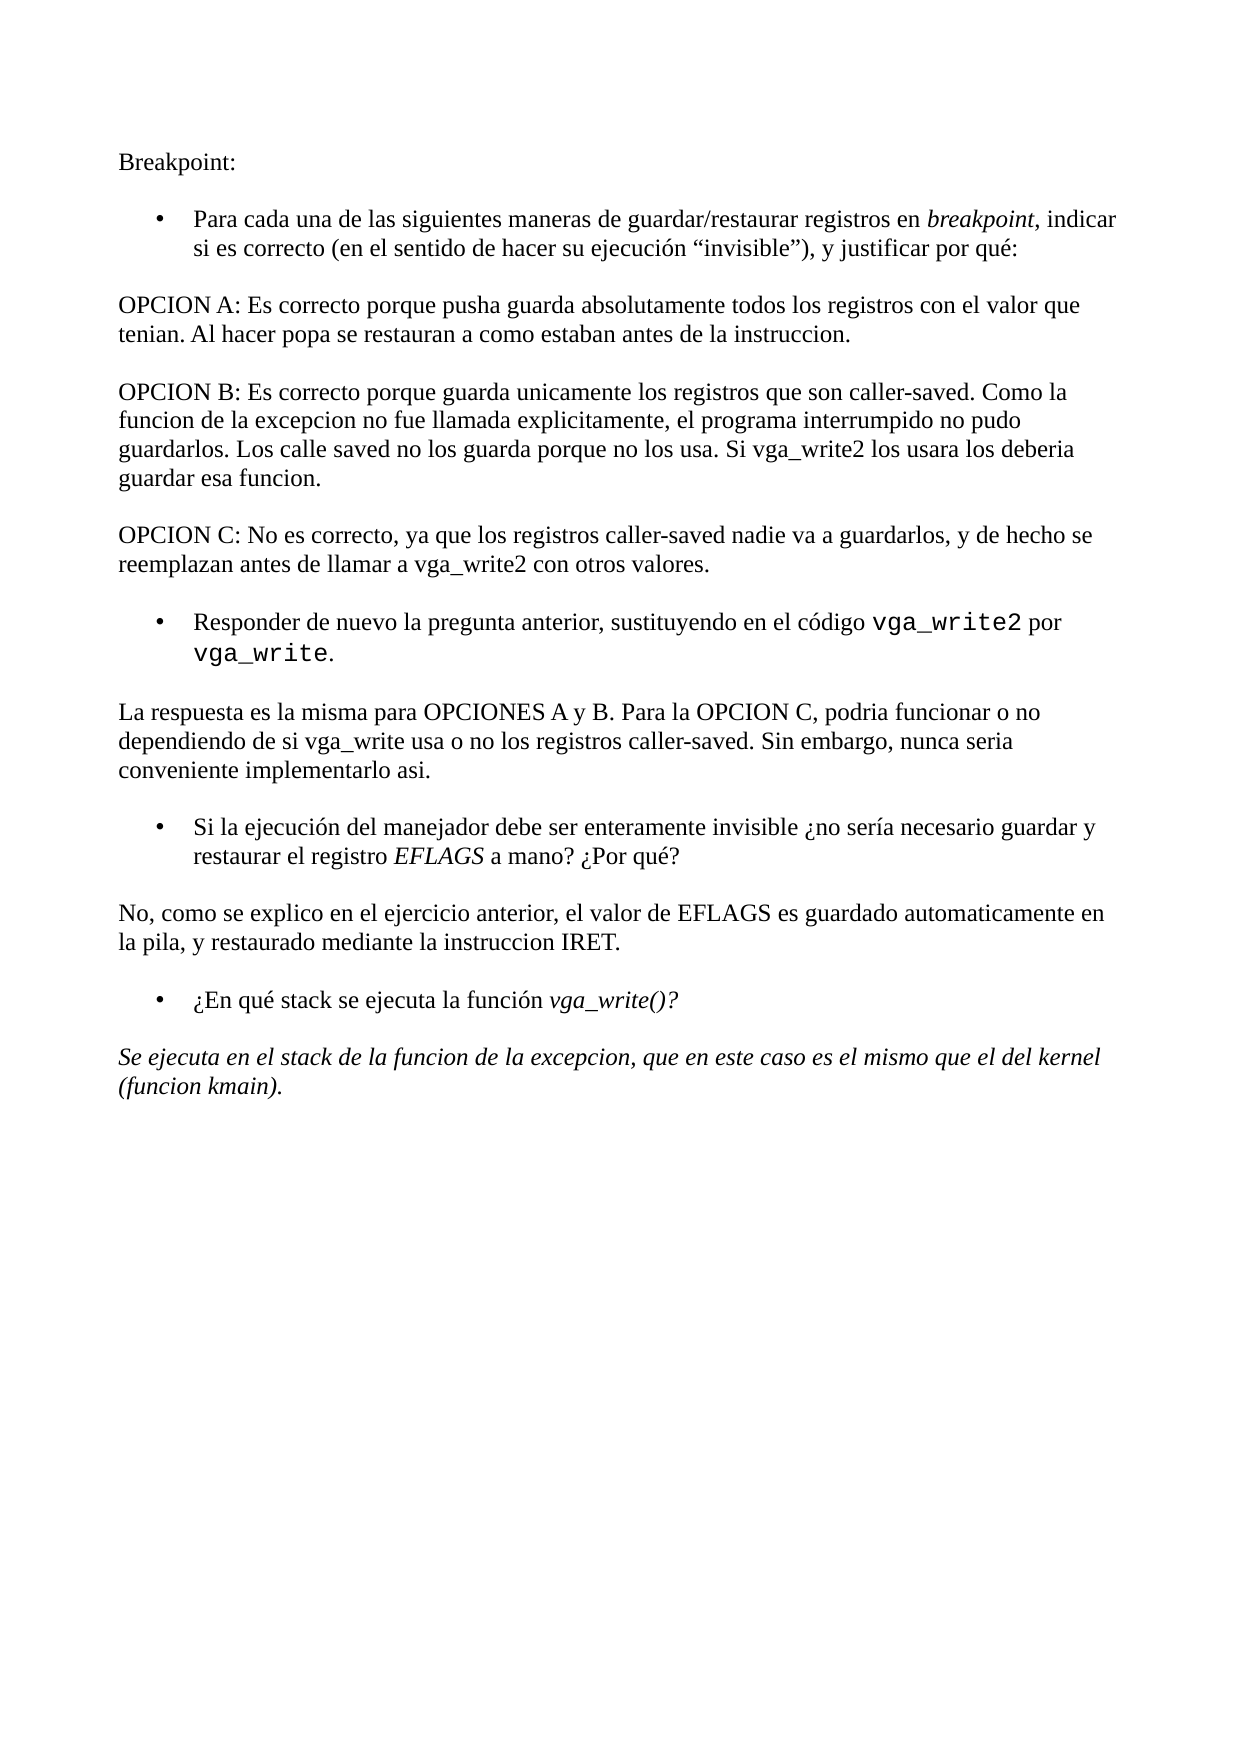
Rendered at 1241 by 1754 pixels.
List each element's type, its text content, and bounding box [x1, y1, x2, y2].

list Responder de nuevo la pregunta anterior, sustituyendo en el código vga_write2 por vga_write. [156, 607, 1122, 668]
text Breakpoint: [118, 147, 1122, 176]
list Para cada una de las siguientes maneras de guardar/restaurar registros en breakpoint, indicar si es correcto (en el sentido de hacer su ejecución “invisible”), y justificar por qué: [156, 204, 1122, 262]
text No, como se explico en el ejercicio anterior, el valor de EFLAGS es guardado automaticamente en la pila, y restaurado mediante la instruccion IRET. [118, 898, 1122, 956]
list ¿En qué stack se ejecuta la función vga_write()? [156, 985, 1122, 1013]
text OPCION C: No es correcto, ya que los registros caller-saved nadie va a guardarlos, y de hecho se reemplazan antes de llamar a vga_write2 con otros valores. [118, 521, 1122, 578]
list Si la ejecución del manejador debe ser enteramente invisible ¿no sería necesario guardar y restaurar el registro EFLAGS a mano? ¿Por qué? [156, 812, 1122, 870]
text La respuesta es la misma para OPCIONES A y B. Para la OPCION C, podria funcionar o no dependiendo de si vga_write usa o no los registros caller-saved. Sin embargo, nunca seria conveniente implementarlo asi. [118, 697, 1122, 783]
text Se ejecuta en el stack de la funcion de la excepcion, que en este caso es el mismo que el del kernel (funcion kmain). [118, 1042, 1122, 1100]
text OPCION B: Es correcto porque guarda unicamente los registros que son caller-saved. Como la funcion de la excepcion no fue llamada explicitamente, el programa interrumpido no pudo guardarlos. Los calle saved no los guarda porque no los usa. Si vga_write2 los usara los deberia guardar esa funcion. [118, 377, 1122, 492]
text OPCION A: Es correcto porque pusha guarda absolutamente todos los registros con el valor que tenian. Al hacer popa se restauran a como estaban antes de la instruccion. [118, 291, 1122, 348]
